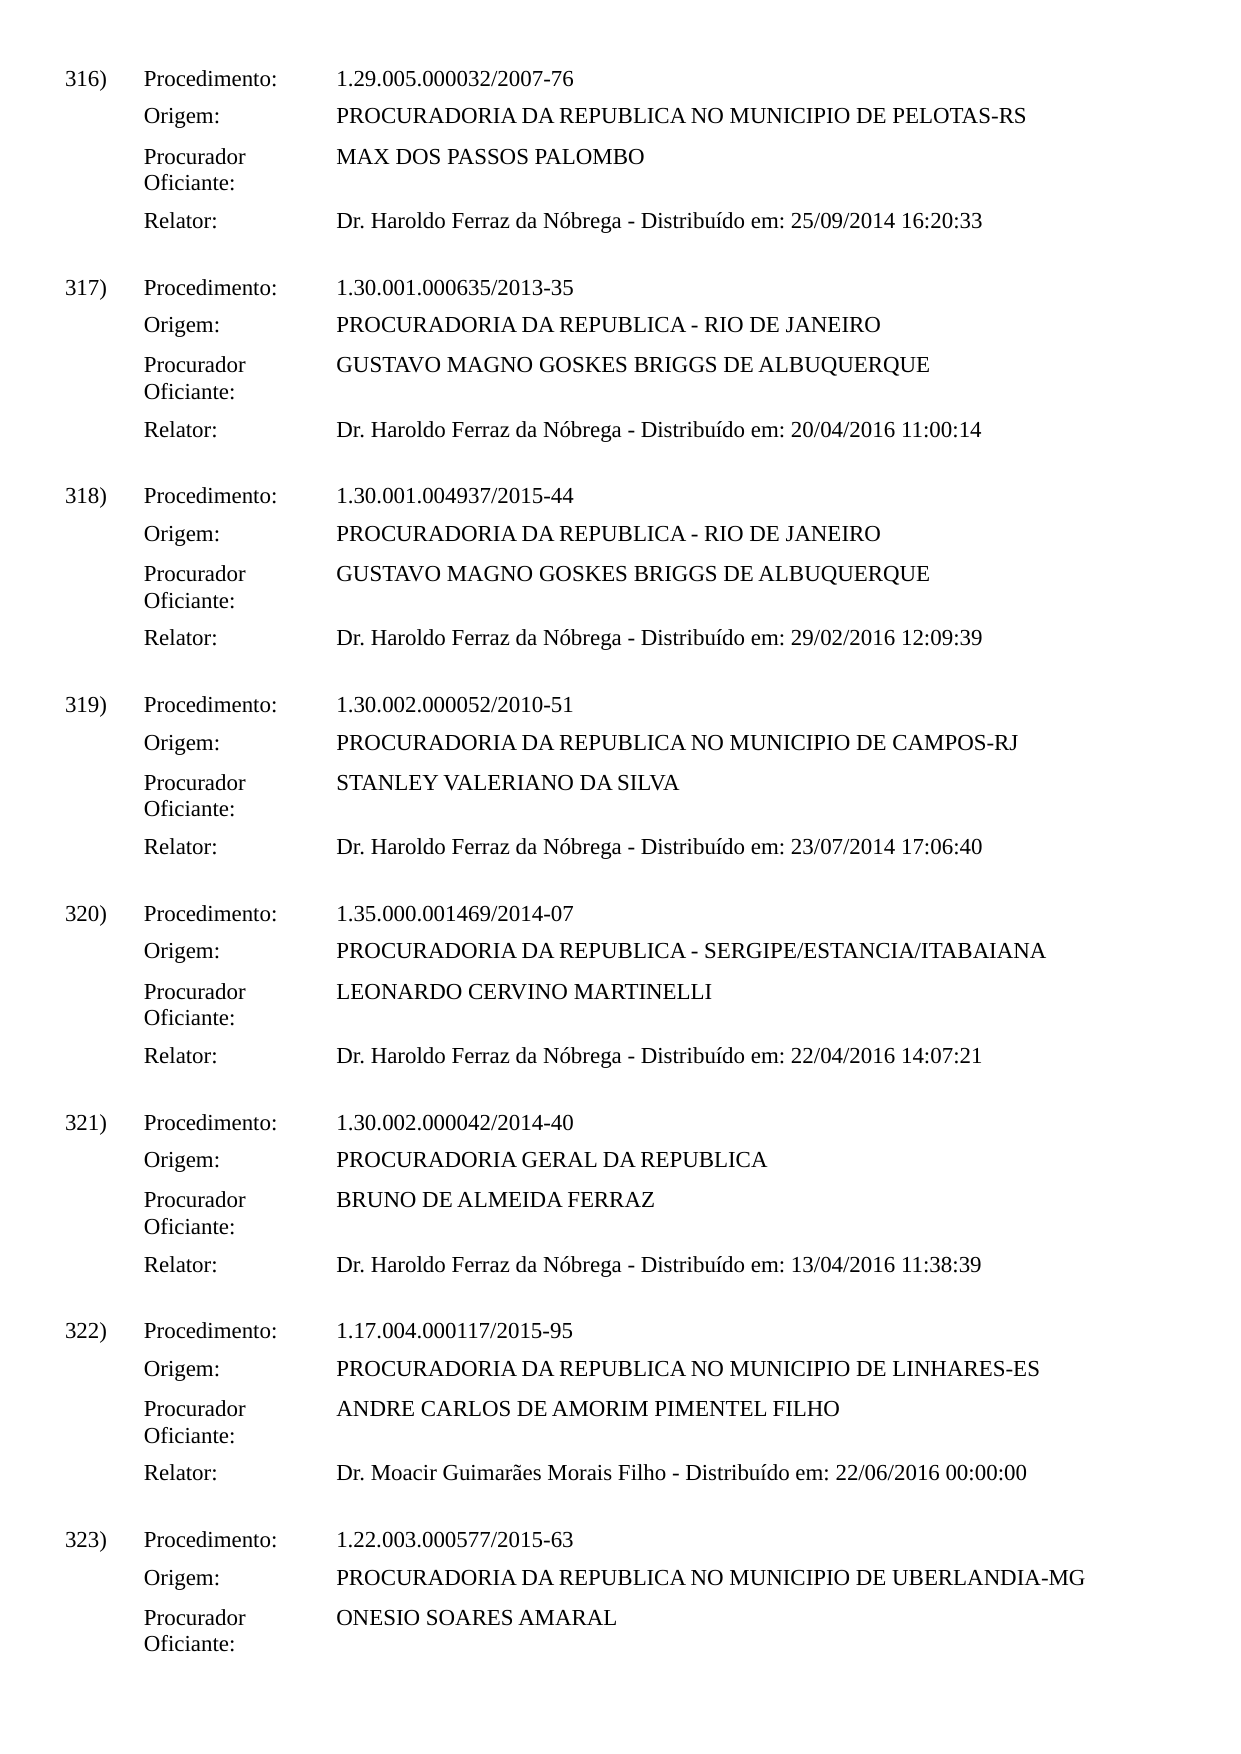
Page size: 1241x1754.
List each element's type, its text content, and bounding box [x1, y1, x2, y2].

table_cell PROCURADORIA DA REPUBLICA - SERGIPE/ESTANCIA/ITABAIANA [330, 932, 1181, 972]
table_cell PROCURADORIA DA REPUBLICA NO MUNICIPIO DE CAMPOS-RJ [330, 723, 1181, 763]
table_cell PROCURADORIA DA REPUBLICA - RIO DE JANEIRO [330, 514, 1181, 554]
table_header 1.17.004.000117/2015-95 [330, 1312, 1181, 1349]
table_cell [59, 1349, 138, 1389]
table_header 1.22.003.000577/2015-63 [330, 1520, 1181, 1558]
table_cell Origem: [138, 1558, 330, 1598]
table_cell PROCURADORIA DA REPUBLICA NO MUNICIPIO DE LINHARES-ES [330, 1349, 1181, 1389]
table_cell [59, 1558, 138, 1598]
table_cell Procurador Oficiante: [138, 1390, 330, 1454]
table_cell [59, 1454, 138, 1494]
table_header 1.30.001.004937/2015-44 [330, 477, 1181, 514]
table_cell [59, 97, 138, 137]
table_cell STANLEY VALERIANO DA SILVA [330, 763, 1181, 827]
table_cell Dr. Haroldo Ferraz da Nóbrega - Distribuído em: 13/04/2016 11:38:39 [330, 1245, 1181, 1285]
table_cell [59, 1390, 138, 1454]
table_cell [59, 932, 138, 972]
table_cell [59, 1598, 138, 1662]
table_cell BRUNO DE ALMEIDA FERRAZ [330, 1181, 1181, 1245]
table_cell PROCURADORIA DA REPUBLICA NO MUNICIPIO DE PELOTAS-RS [330, 97, 1181, 137]
table_cell GUSTAVO MAGNO GOSKES BRIGGS DE ALBUQUERQUE [330, 555, 1181, 619]
table_header 317) [59, 268, 138, 306]
table_cell Dr. Haroldo Ferraz da Nóbrega - Distribuído em: 22/04/2016 14:07:21 [330, 1036, 1181, 1076]
table_header 322) [59, 1312, 138, 1349]
table_cell [59, 410, 138, 450]
table_cell Relator: [138, 410, 330, 450]
table_cell [59, 763, 138, 827]
table_cell [59, 1181, 138, 1245]
table_cell Origem: [138, 514, 330, 554]
table_cell Dr. Moacir Guimarães Morais Filho - Distribuído em: 22/06/2016 00:00:00 [330, 1454, 1181, 1494]
table_header 1.30.001.000635/2013-35 [330, 268, 1181, 306]
table_header 1.30.002.000052/2010-51 [330, 685, 1181, 723]
table_cell [59, 723, 138, 763]
table_header 319) [59, 685, 138, 723]
table_cell [59, 828, 138, 868]
table_cell Origem: [138, 932, 330, 972]
table_header Procedimento: [138, 59, 330, 97]
table_header Procedimento: [138, 268, 330, 306]
table_cell MAX DOS PASSOS PALOMBO [330, 137, 1181, 201]
table_cell ONESIO SOARES AMARAL [330, 1598, 1181, 1662]
table_header 320) [59, 894, 138, 932]
table_cell Relator: [138, 619, 330, 659]
table_cell [59, 1036, 138, 1076]
table_header 321) [59, 1103, 138, 1141]
table_cell Relator: [138, 1454, 330, 1494]
table_header 318) [59, 477, 138, 514]
table_cell Procurador Oficiante: [138, 763, 330, 827]
table_cell ANDRE CARLOS DE AMORIM PIMENTEL FILHO [330, 1390, 1181, 1454]
table_cell Procurador Oficiante: [138, 1598, 330, 1662]
table_cell [59, 972, 138, 1036]
table_cell PROCURADORIA DA REPUBLICA - RIO DE JANEIRO [330, 306, 1181, 346]
table_cell Relator: [138, 1036, 330, 1076]
table_cell GUSTAVO MAGNO GOSKES BRIGGS DE ALBUQUERQUE [330, 346, 1181, 410]
table_cell [59, 555, 138, 619]
table_cell Origem: [138, 1349, 330, 1389]
table_cell Relator: [138, 828, 330, 868]
table_cell [59, 137, 138, 201]
table_cell [59, 514, 138, 554]
table_header 1.30.002.000042/2014-40 [330, 1103, 1181, 1141]
table_cell Origem: [138, 97, 330, 137]
table_cell LEONARDO CERVINO MARTINELLI [330, 972, 1181, 1036]
table_cell Procurador Oficiante: [138, 972, 330, 1036]
table_header Procedimento: [138, 1103, 330, 1141]
table_cell [59, 1245, 138, 1285]
table_header 323) [59, 1520, 138, 1558]
table_cell Origem: [138, 306, 330, 346]
table_cell PROCURADORIA DA REPUBLICA NO MUNICIPIO DE UBERLANDIA-MG [330, 1558, 1181, 1598]
table_cell Dr. Haroldo Ferraz da Nóbrega - Distribuído em: 25/09/2014 16:20:33 [330, 201, 1181, 241]
table_header Procedimento: [138, 1312, 330, 1349]
table_cell Relator: [138, 201, 330, 241]
table_cell PROCURADORIA GERAL DA REPUBLICA [330, 1141, 1181, 1181]
table_header 316) [59, 59, 138, 97]
table_cell Procurador Oficiante: [138, 346, 330, 410]
table_header Procedimento: [138, 477, 330, 514]
table_cell [59, 619, 138, 659]
table_cell Origem: [138, 1141, 330, 1181]
table_cell [59, 1141, 138, 1181]
table_header Procedimento: [138, 1520, 330, 1558]
table_header 1.29.005.000032/2007-76 [330, 59, 1181, 97]
table_cell Procurador Oficiante: [138, 555, 330, 619]
table_header 1.35.000.001469/2014-07 [330, 894, 1181, 932]
table_cell [59, 306, 138, 346]
table_cell [59, 201, 138, 241]
table_cell Procurador Oficiante: [138, 1181, 330, 1245]
table_cell Dr. Haroldo Ferraz da Nóbrega - Distribuído em: 20/04/2016 11:00:14 [330, 410, 1181, 450]
table_header Procedimento: [138, 685, 330, 723]
table_cell Dr. Haroldo Ferraz da Nóbrega - Distribuído em: 23/07/2014 17:06:40 [330, 828, 1181, 868]
table_cell [59, 346, 138, 410]
table_cell Procurador Oficiante: [138, 137, 330, 201]
table_cell Dr. Haroldo Ferraz da Nóbrega - Distribuído em: 29/02/2016 12:09:39 [330, 619, 1181, 659]
table_cell Origem: [138, 723, 330, 763]
table_cell Relator: [138, 1245, 330, 1285]
table_header Procedimento: [138, 894, 330, 932]
